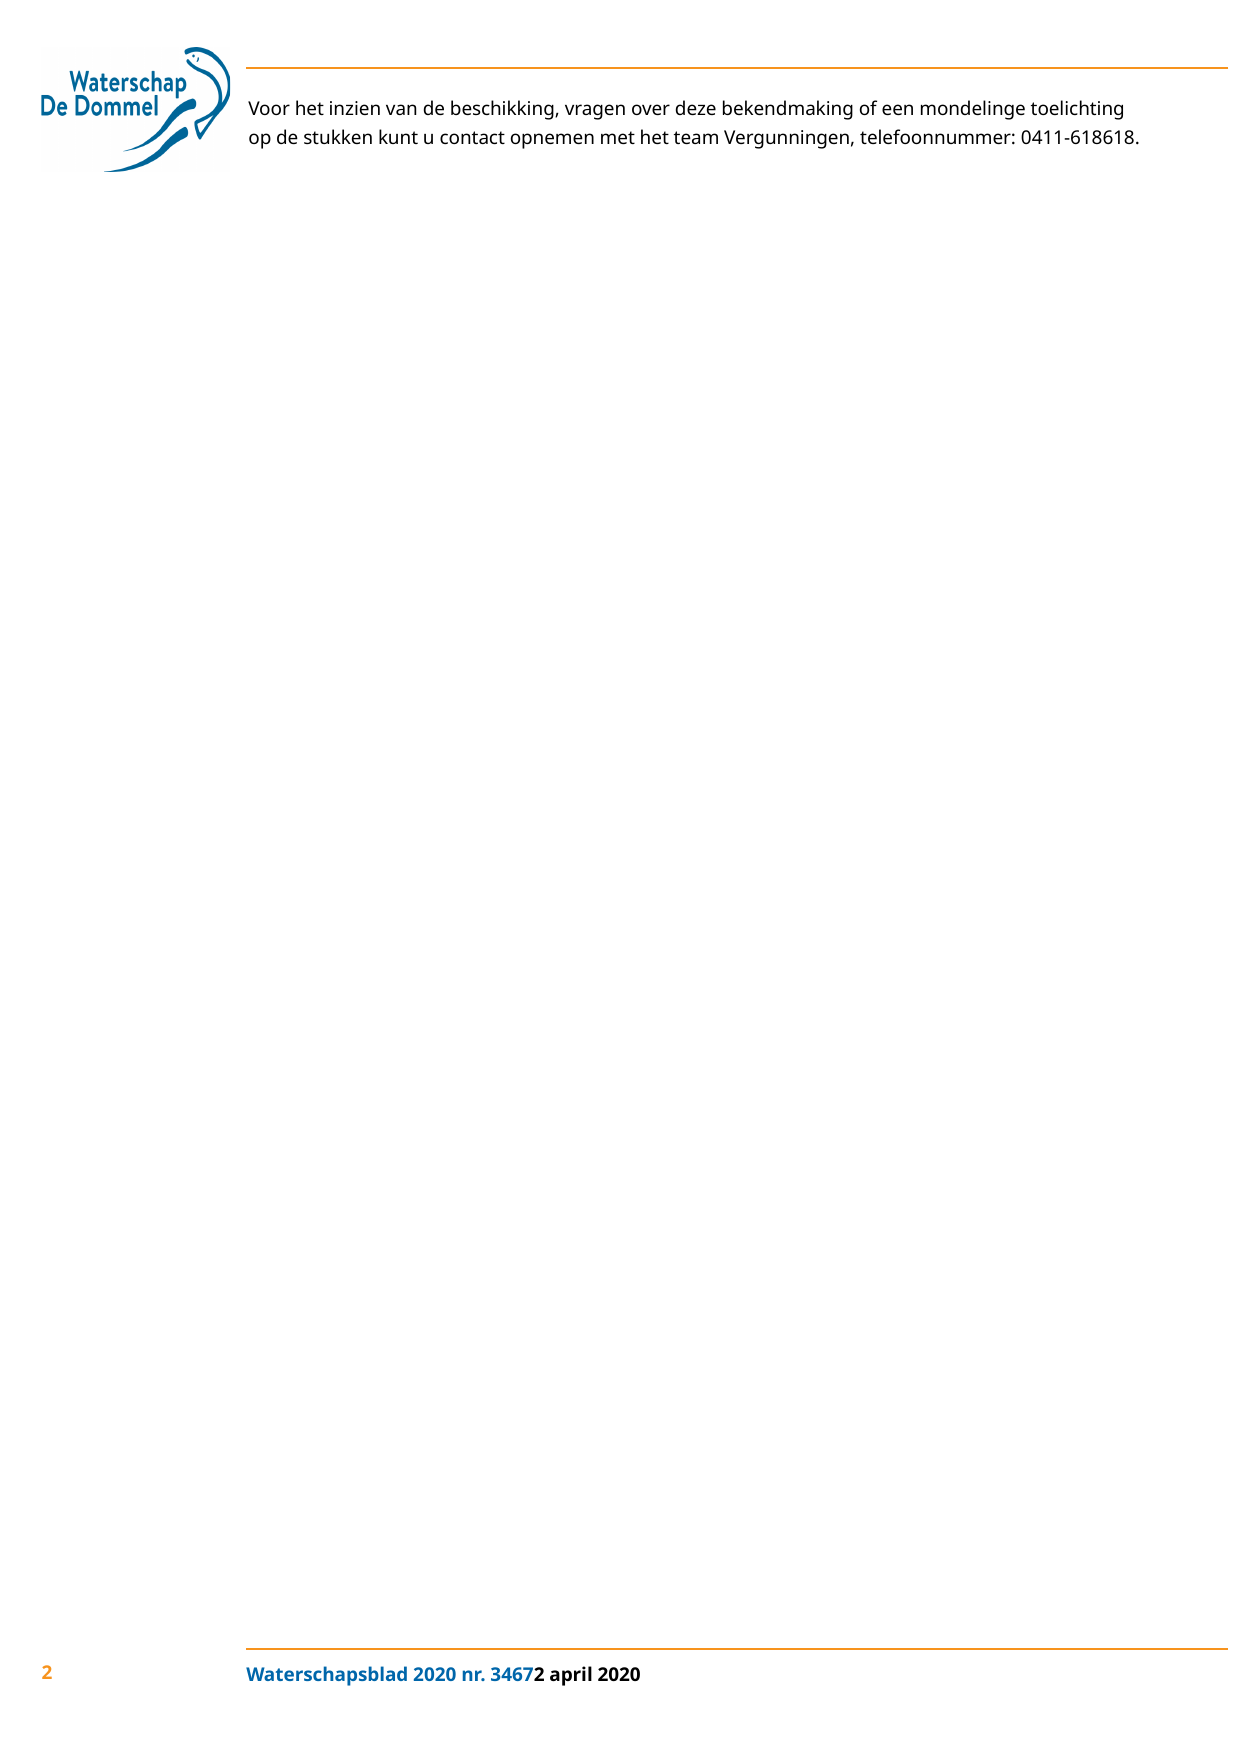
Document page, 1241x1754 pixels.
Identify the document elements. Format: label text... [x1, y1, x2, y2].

text Voor het inzien van de beschikking, vragen over deze bekendmaking of een mondelinge toelichting op de stukken kunt u contact opnemen met het team Vergunningen, telefoonnummer: 0411-618618. [248, 95, 1152, 150]
picture [45, 99, 51, 111]
picture [204, 47, 231, 76]
picture [41, 47, 231, 172]
picture [198, 118, 210, 131]
